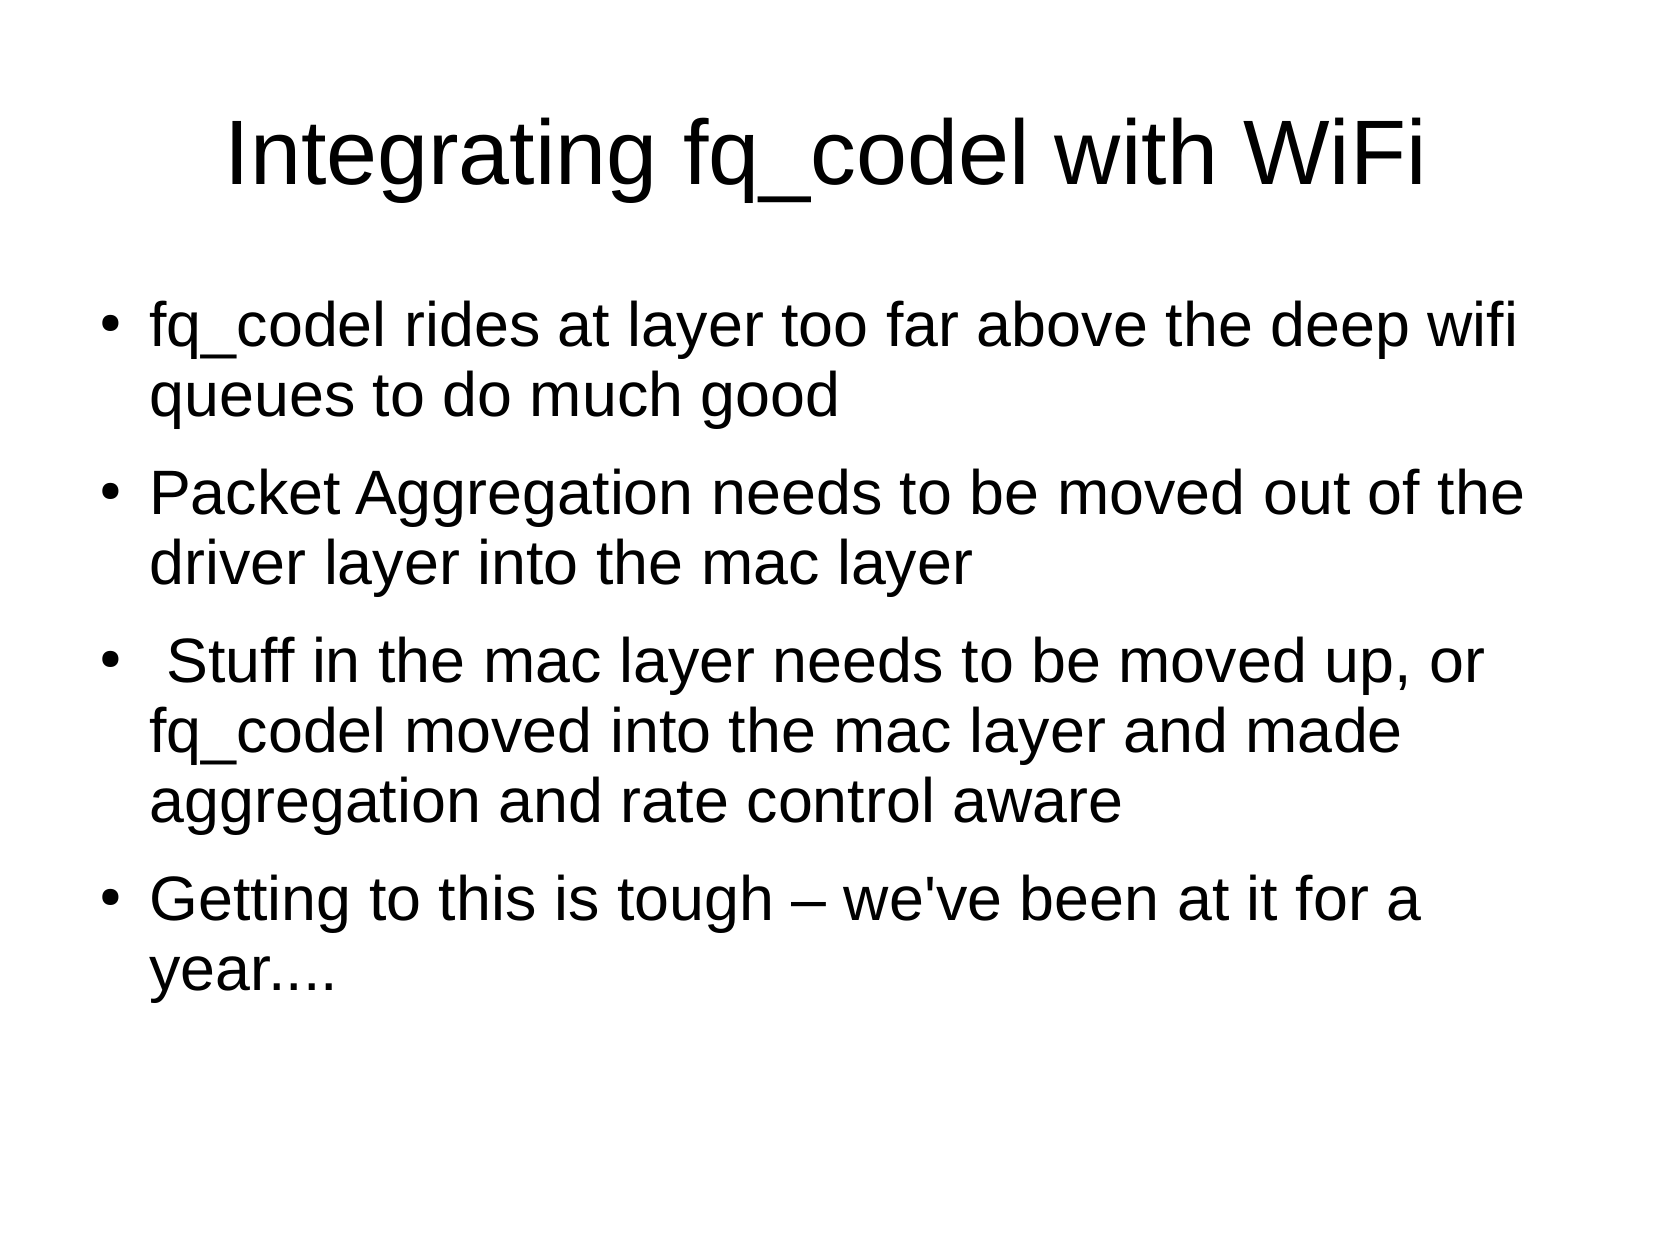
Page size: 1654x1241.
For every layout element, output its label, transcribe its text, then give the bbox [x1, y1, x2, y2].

list fq_codel rides at layer too far above the deep wifi queues to do much good Packet Aggregation needs to be moved out of the driver layer into the mac layer Stuff in the mac layer needs to be moved up, or fq_codel moved into the mac layer and made aggregation and rate control aware Getting to this is tough – we've been at it for a year.... [82, 290, 1538, 1010]
title Integrating fq_codel with WiFi [82, 49, 1571, 257]
